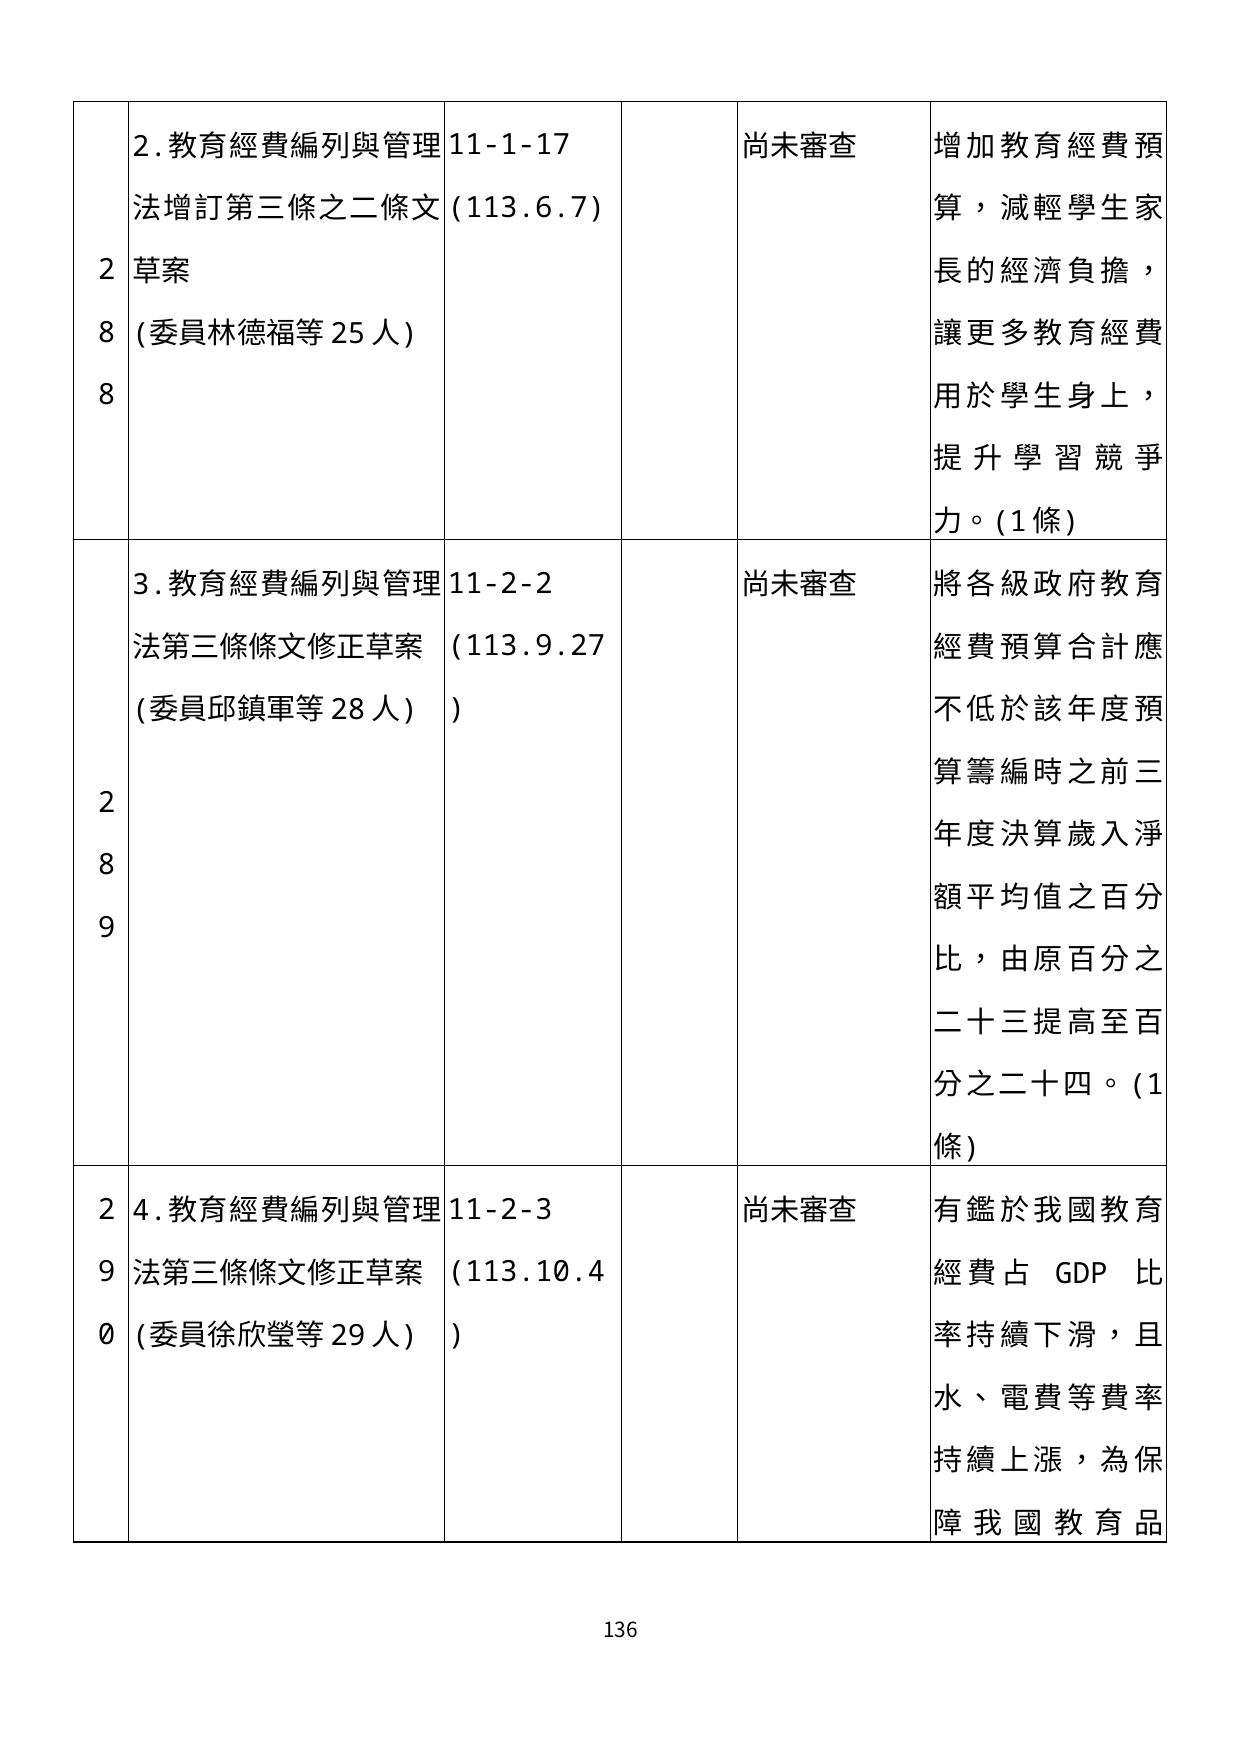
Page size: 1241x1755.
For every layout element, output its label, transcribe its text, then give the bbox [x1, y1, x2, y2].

table_cell 11-2-3 (113.10.4) [445, 1166, 621, 1541]
table_cell 11-2-2 (113.9.27) [445, 540, 621, 1165]
table_cell 尚未審查 [738, 102, 930, 539]
table_cell 有鑑於我國教育經費占 GDP 比率持續下滑，且水、電費等費率持續上漲，為保障我國教育品 [931, 1166, 1166, 1541]
table_cell 3.教育經費編列與管理法第三條條文修正草案 (委員邱鎮軍等28人) [129, 540, 444, 1165]
table_cell [74, 1166, 128, 1541]
table_cell 4.教育經費編列與管理法第三條條文修正草案 (委員徐欣瑩等29人) [129, 1166, 444, 1541]
table_cell [622, 540, 737, 1165]
table_cell 2.教育經費編列與管理法增訂第三條之二條文草案 (委員林德福等25人) [129, 102, 444, 539]
table_cell 尚未審查 [738, 1166, 930, 1541]
table_cell 增加教育經費預算，減輕學生家長的經濟負擔，讓更多教育經費用於學生身上，提升學習競爭力。(1條) [931, 102, 1166, 539]
table_cell [622, 102, 737, 539]
table_cell [74, 102, 128, 539]
table_cell 將各級政府教育經費預算合計應不低於該年度預算籌編時之前三年度決算歲入淨額平均值之百分比，由原百分之二十三提高至百分之二十四。(1條) [931, 540, 1166, 1165]
table_cell [74, 540, 128, 1165]
table_cell [622, 1166, 737, 1541]
table_cell 11-1-17 (113.6.7) [445, 102, 621, 539]
table_cell 尚未審查 [738, 540, 930, 1165]
